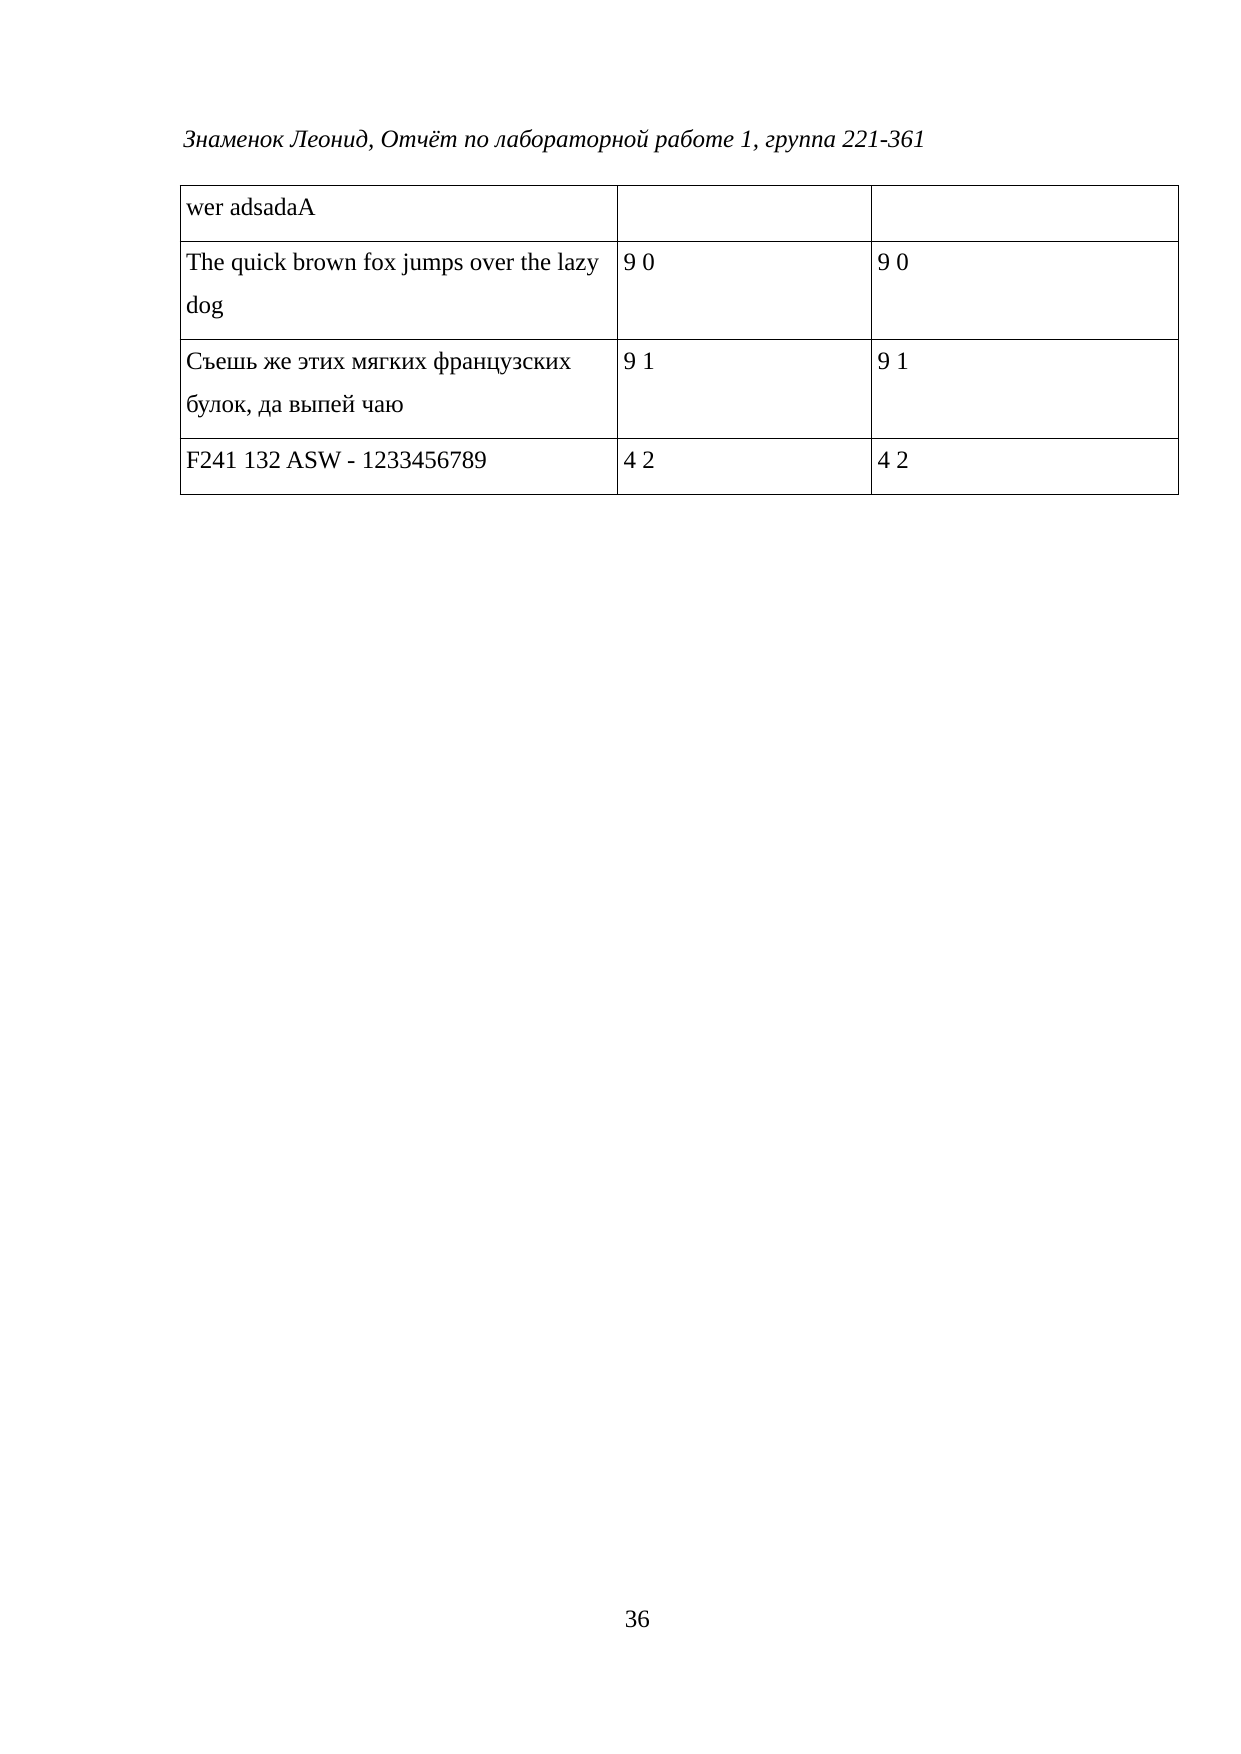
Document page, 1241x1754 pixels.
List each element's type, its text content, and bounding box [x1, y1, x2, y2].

table_cell wer adsadaA [181, 186, 617, 241]
table_cell The quick brown fox jumps over the lazy dog [181, 242, 617, 339]
table_cell [872, 186, 1178, 241]
table_cell 9 0 [872, 242, 1178, 339]
table_cell Съешь же этих мягких французских булок, да выпей чаю [181, 340, 617, 438]
table_cell [618, 186, 871, 241]
table_cell 9 1 [618, 340, 871, 438]
table_cell 9 0 [618, 242, 871, 339]
table_cell 4 2 [618, 439, 871, 493]
table_cell F241 132 ASW - 1233456789 [181, 439, 617, 493]
table_cell 4 2 [872, 439, 1178, 493]
table_cell 9 1 [872, 340, 1178, 438]
